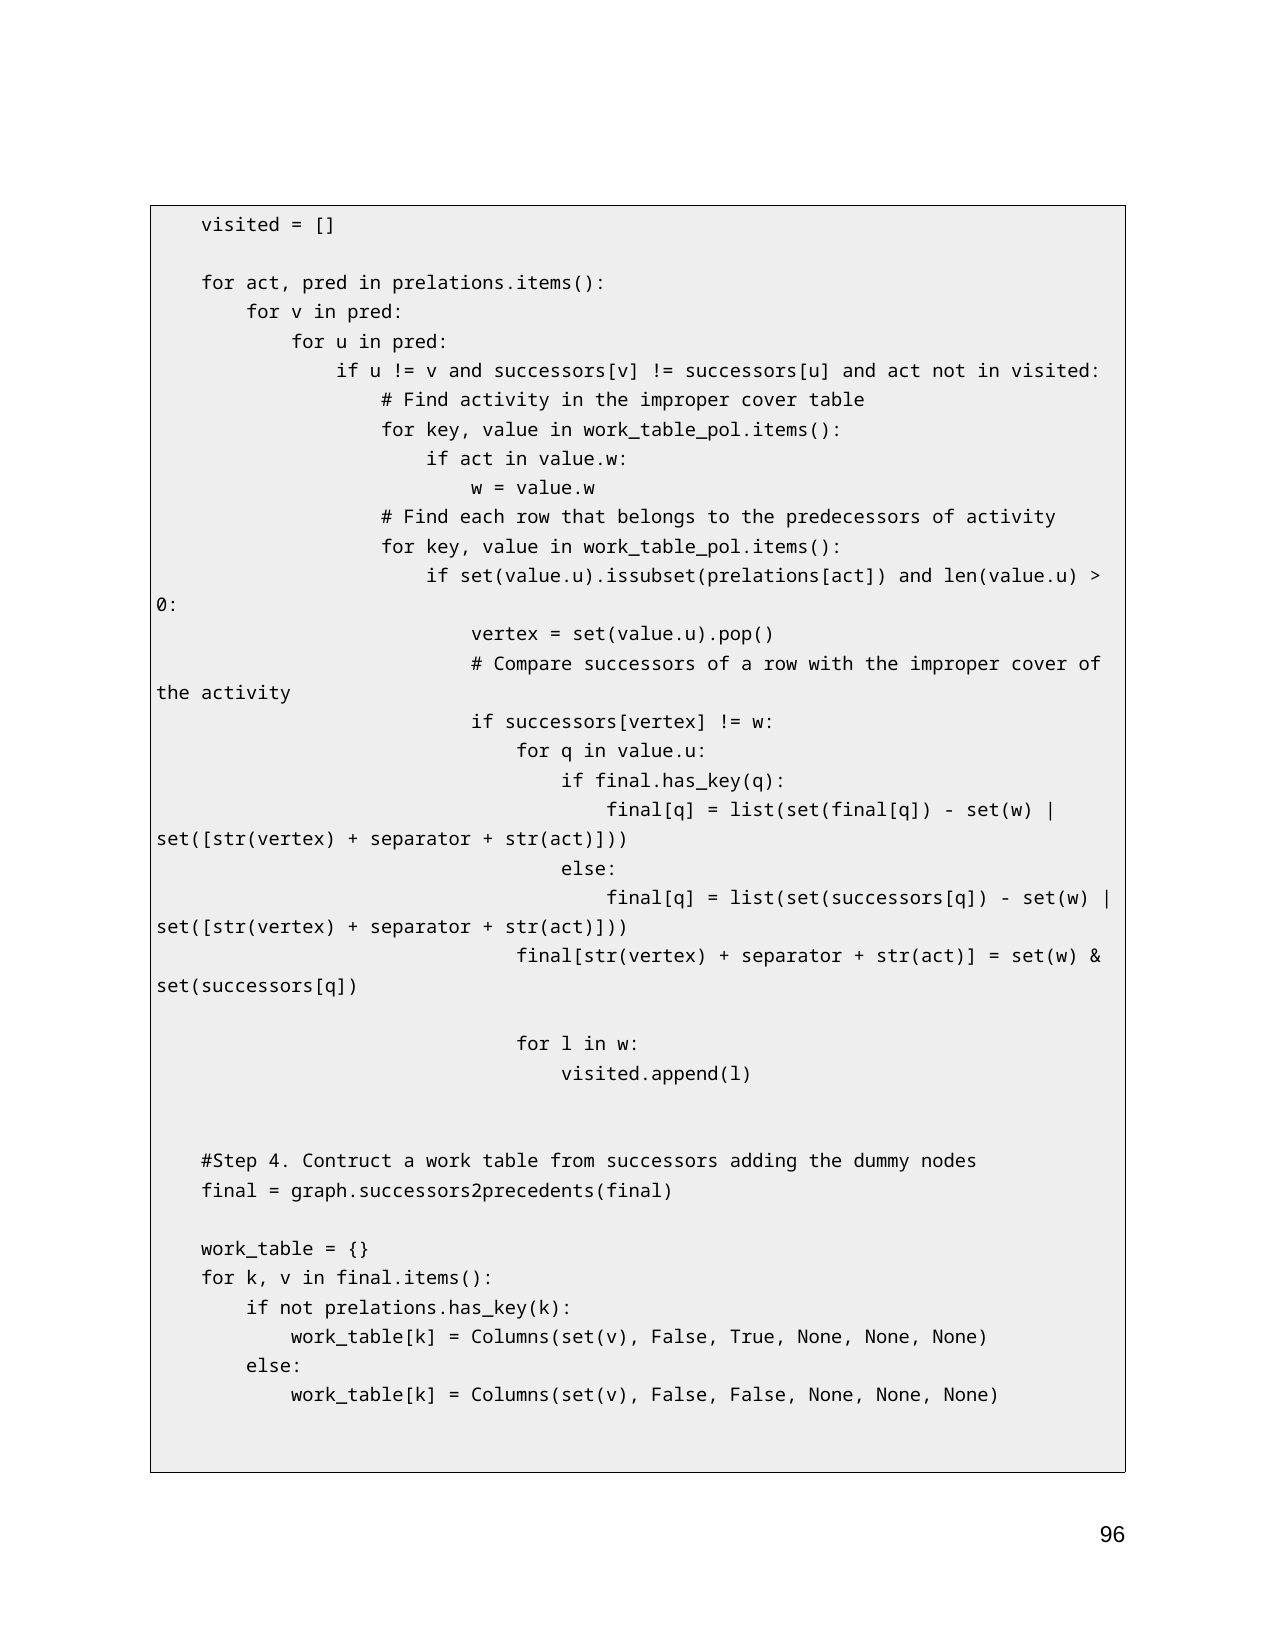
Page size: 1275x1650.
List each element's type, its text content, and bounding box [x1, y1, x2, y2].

table_header visited = [] for act, pred in prelations.items(): for v in pred: for u in pred: if u != v and successors[v] != successors[u] and act not in visited: # Find activity in the improper cover table for key, value in work_table_pol.items(): if act in value.w: w = value.w # Find each row that belongs to the predecessors of activity for key, value in work_table_pol.items(): if set(value.u).issubset(prelations[act]) and len(value.u) > 0: vertex = set(value.u).pop() # Compare successors of a row with the improper cover of the activity if successors[vertex] != w: for q in value.u: if final.has_key(q): final[q] = list(set(final[q]) - set(w) | set([str(vertex) + separator + str(act)])) else: final[q] = list(set(successors[q]) - set(w) | set([str(vertex) + separator + str(act)])) final[str(vertex) + separator + str(act)] = set(w) & set(successors[q]) for l in w: visited.append(l) #Step 4. Contruct a work table from successors adding the dummy nodes final = graph.successors2precedents(final) work_table = {} for k, v in final.items(): if not prelations.has_key(k): work_table[k] = Columns(set(v), False, True, None, None, None) else: work_table[k] = Columns(set(v), False, False, None, None, None) [151, 206, 1125, 1472]
